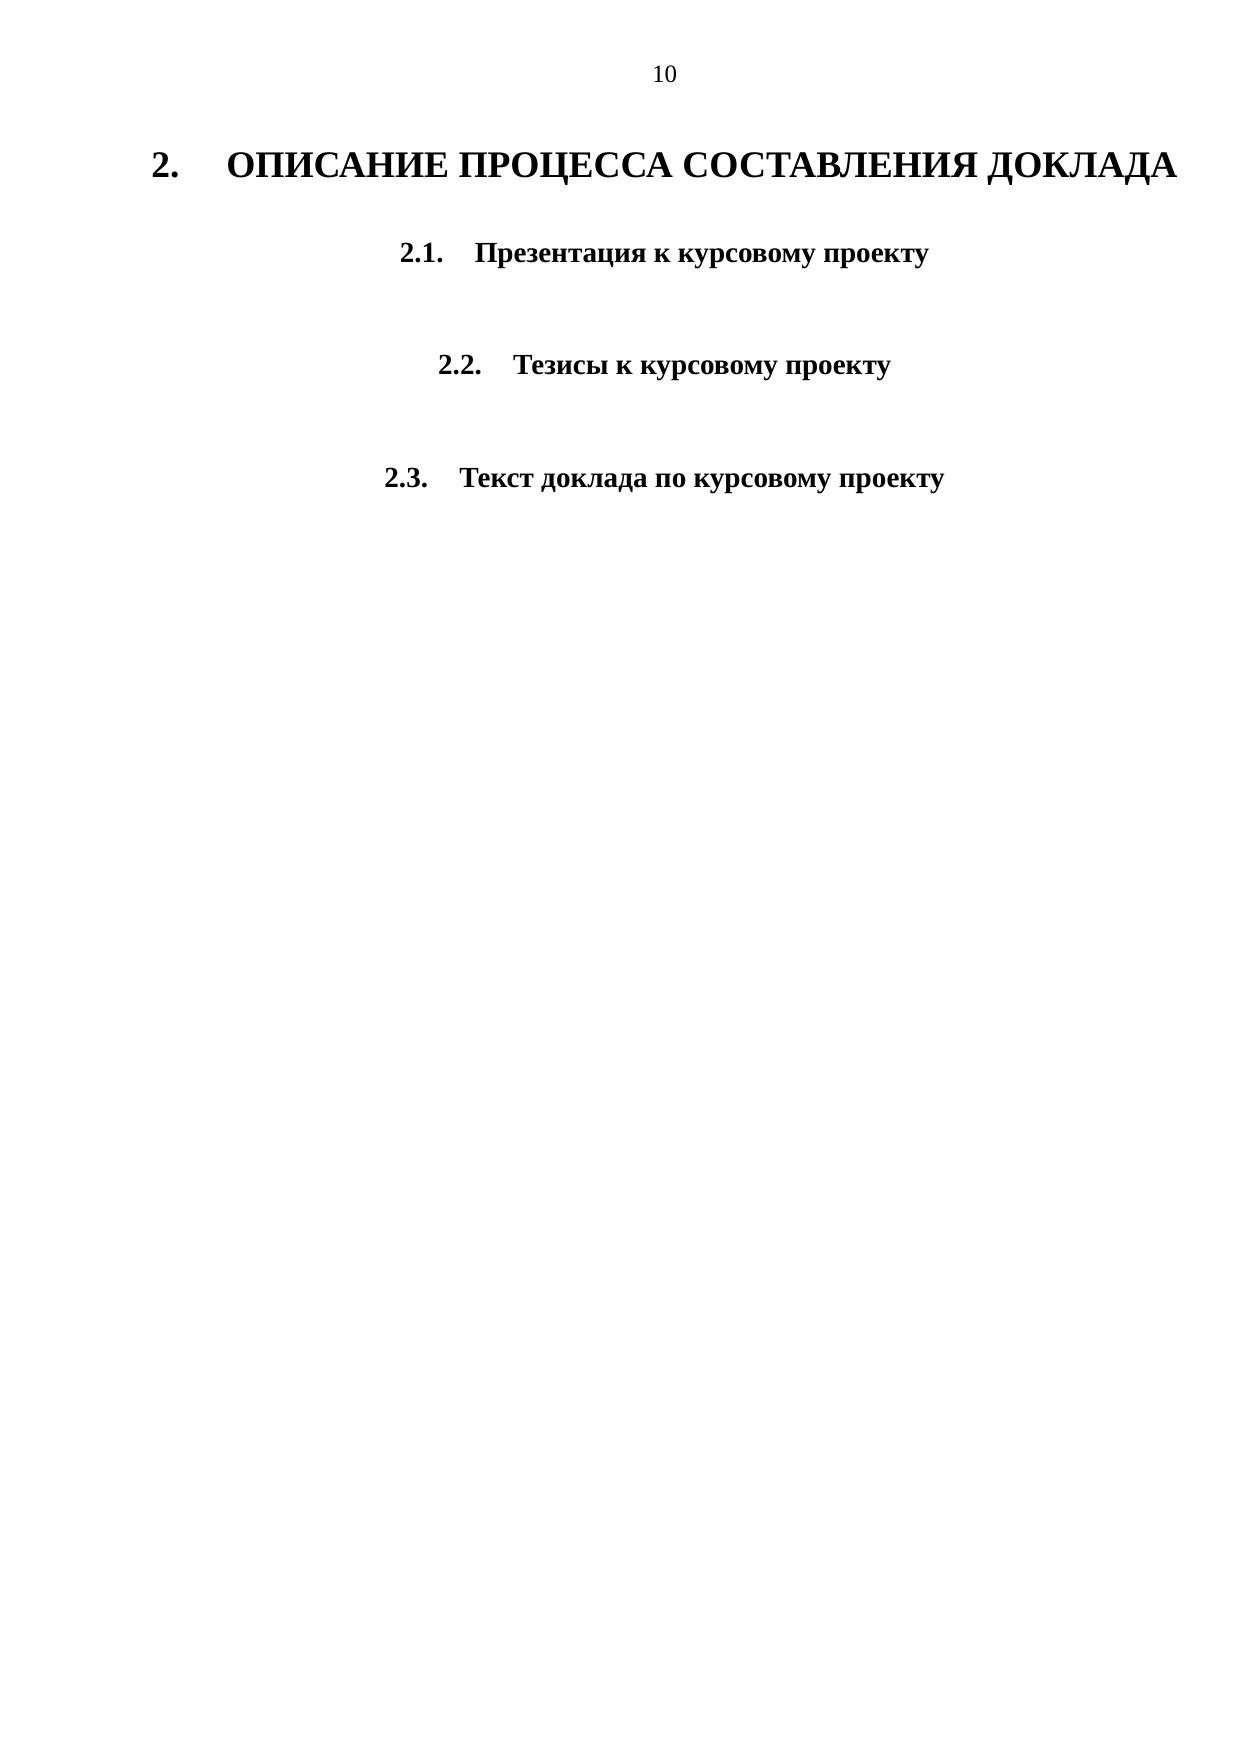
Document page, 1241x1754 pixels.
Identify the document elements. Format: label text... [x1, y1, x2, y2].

subtitle Презентация к курсовому проекту [148, 235, 1181, 269]
subtitle Текст доклада по курсовому проекту [148, 460, 1181, 493]
subtitle Тезисы к курсовому проекту [148, 347, 1181, 381]
subtitle Описание процесса составления доклада [148, 142, 1181, 185]
